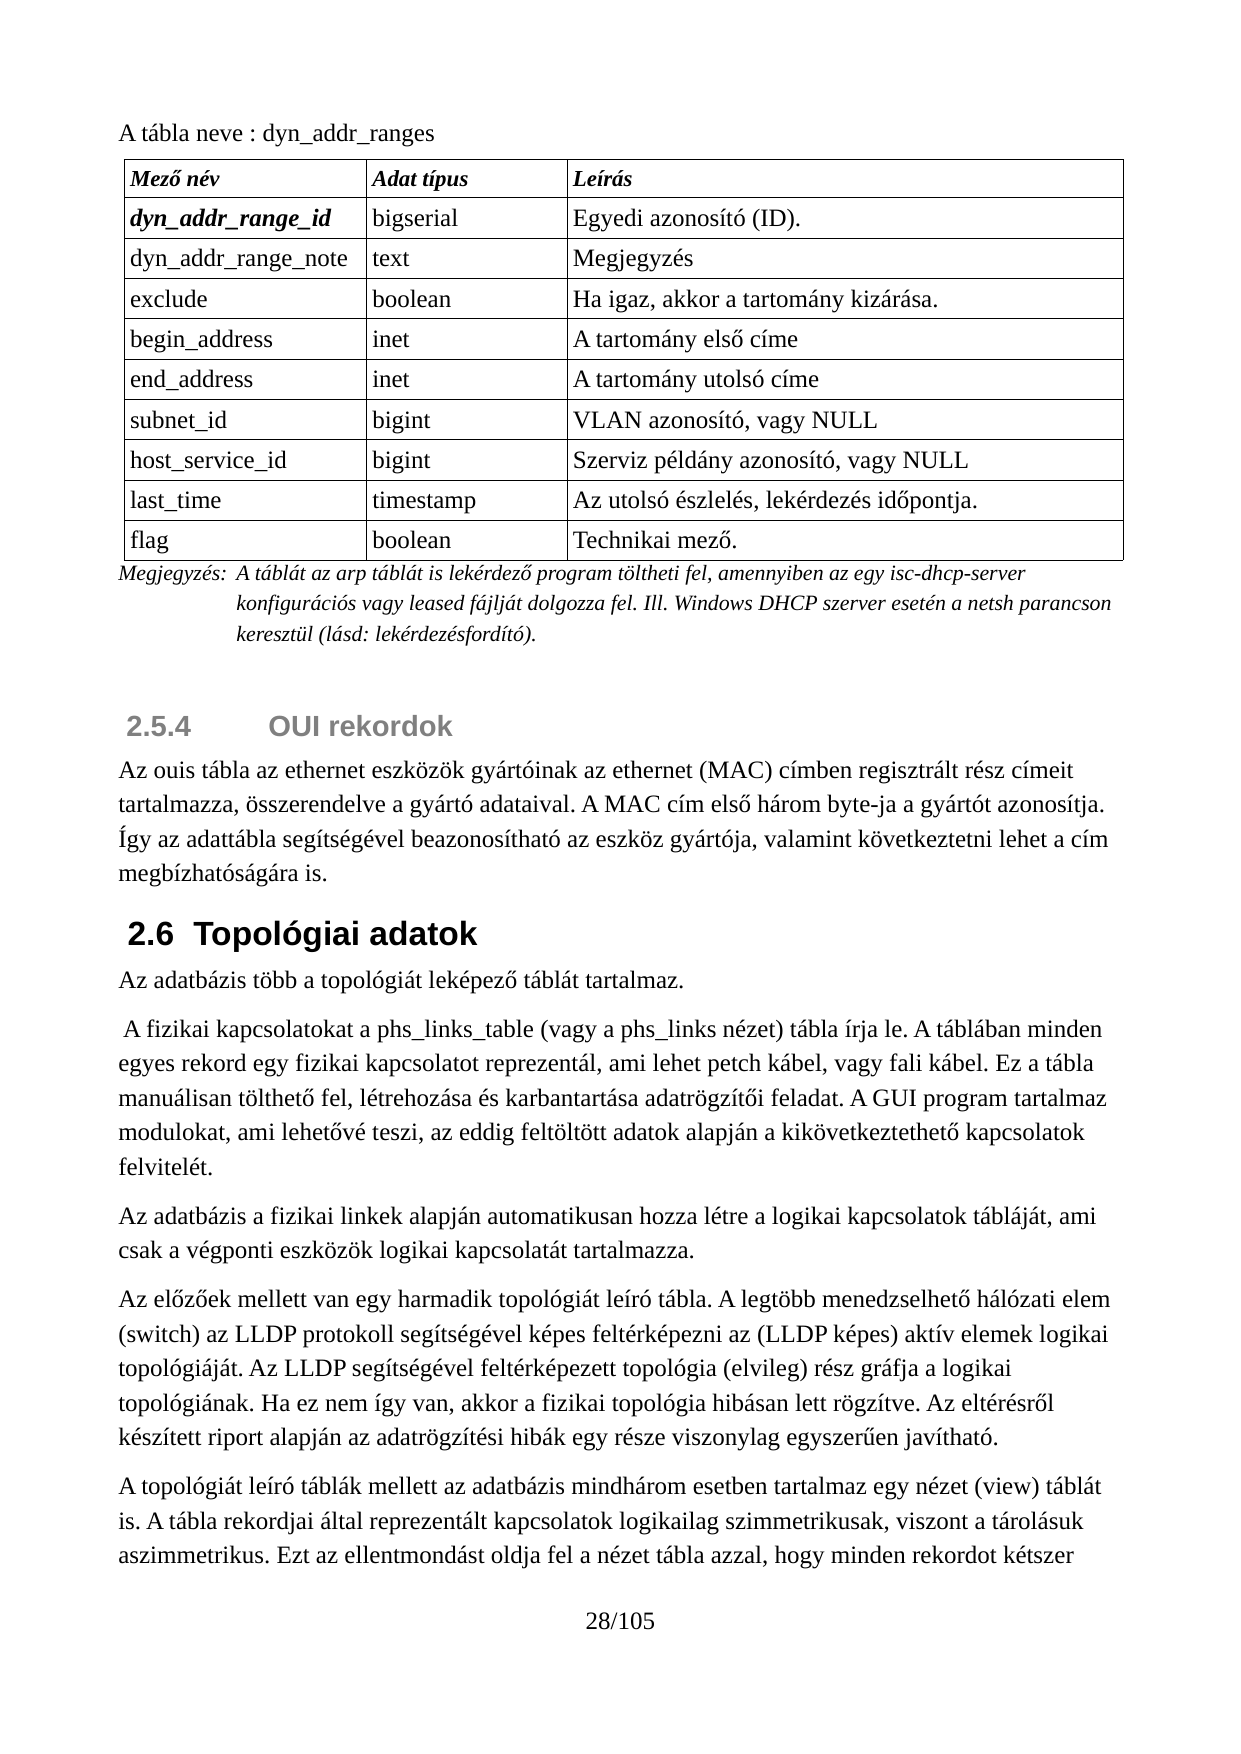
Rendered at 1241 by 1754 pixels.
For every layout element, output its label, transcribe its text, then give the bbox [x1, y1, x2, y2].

table_cell boolean [367, 521, 567, 560]
table_cell flag [125, 521, 366, 560]
table_cell A tartomány első címe [568, 319, 1123, 358]
subtitle OUI rekordok [118, 709, 1122, 742]
table_cell dyn_addr_range_note [125, 239, 366, 278]
table_cell dyn_addr_range_id [125, 198, 366, 238]
table_cell Technikai mező. [568, 521, 1123, 560]
table_cell VLAN azonosító, vagy NULL [568, 400, 1123, 439]
table_cell last_time [125, 481, 366, 520]
table_cell Megjegyzés [568, 239, 1123, 278]
table_cell begin_address [125, 319, 366, 358]
table_cell exclude [125, 279, 366, 318]
table_cell subnet_id [125, 400, 366, 439]
text Megjegyzés: A táblát az arp táblát is lekérdező program töltheti fel, amennyiben az egy isc-dhcp-server konfigurációs vagy leased fájlját dolgozza fel. Ill. Windows DHCP szerver esetén a netsh parancson keresztül (lásd: lekérdezésfordító). [118, 560, 1122, 646]
table_header Leírás [568, 160, 1123, 197]
table_cell inet [367, 360, 567, 399]
table_cell Ha igaz, akkor a tartomány kizárása. [568, 279, 1123, 318]
table_cell inet [367, 319, 567, 358]
table_cell timestamp [367, 481, 567, 520]
table_cell bigserial [367, 198, 567, 238]
text A topológiát leíró táblák mellett az adatbázis mindhárom esetben tartalmaz egy nézet (view) táblát is. A tábla rekordjai által reprezentált kapcsolatok logikailag szimmetrikusak, viszont a tárolásuk aszimmetrikus. Ezt az ellentmondást oldja fel a nézet tábla azzal, hogy minden rekordot kétszer [118, 1471, 1122, 1569]
table_cell text [367, 239, 567, 278]
text A tábla neve : dyn_addr_ranges [118, 118, 1122, 147]
table_cell A tartomány utolsó címe [568, 360, 1123, 399]
table_cell bigint [367, 400, 567, 439]
table_cell Az utolsó észlelés, lekérdezés időpontja. [568, 481, 1123, 520]
table_cell end_address [125, 360, 366, 399]
text A fizikai kapcsolatokat a phs_links_table (vagy a phs_links nézet) tábla írja le. A táblában minden egyes rekord egy fizikai kapcsolatot reprezentál, ami lehet petch kábel, vagy fali kábel. Ez a tábla manuálisan tölthető fel, létrehozása és karbantartása adatrögzítői feladat. A GUI program tartalmaz modulokat, ami lehetővé teszi, az eddig feltöltött adatok alapján a kikövetkeztethető kapcsolatok felvitelét. [118, 1014, 1122, 1180]
table_cell bigint [367, 440, 567, 479]
table_cell boolean [367, 279, 567, 318]
text Az adatbázis a fizikai linkek alapján automatikusan hozza létre a logikai kapcsolatok tábláját, ami csak a végponti eszközök logikai kapcsolatát tartalmazza. [118, 1201, 1122, 1264]
text Az előzőek mellett van egy harmadik topológiát leíró tábla. A legtöbb menedzselhető hálózati elem (switch) az LLDP protokoll segítségével képes feltérképezni az (LLDP képes) aktív elemek logikai topológiáját. Az LLDP segítségével feltérképezett topológia (elvileg) rész gráfja a logikai topológiának. Ha ez nem így van, akkor a fizikai topológia hibásan lett rögzítve. Az eltérésről készített riport alapján az adatrögzítési hibák egy része viszonylag egyszerűen javítható. [118, 1284, 1122, 1451]
text Az ouis tábla az ethernet eszközök gyártóinak az ethernet (MAC) címben regisztrált rész címeit tartalmazza, összerendelve a gyártó adataival. A MAC cím első három byte-ja a gyártót azonosítja. Így az adattábla segítségével beazonosítható az eszköz gyártója, valamint következtetni lehet a cím megbízhatóságára is. [118, 755, 1122, 887]
text Az adatbázis több a topológiát leképező táblát tartalmaz. [118, 965, 1122, 993]
table_cell host_service_id [125, 440, 366, 479]
table_cell Szerviz példány azonosító, vagy NULL [568, 440, 1123, 479]
subtitle Topológiai adatok [118, 913, 1122, 952]
table_header Mező név [125, 160, 366, 197]
table_cell Egyedi azonosító (ID). [568, 198, 1123, 238]
table_header Adat típus [367, 160, 567, 197]
